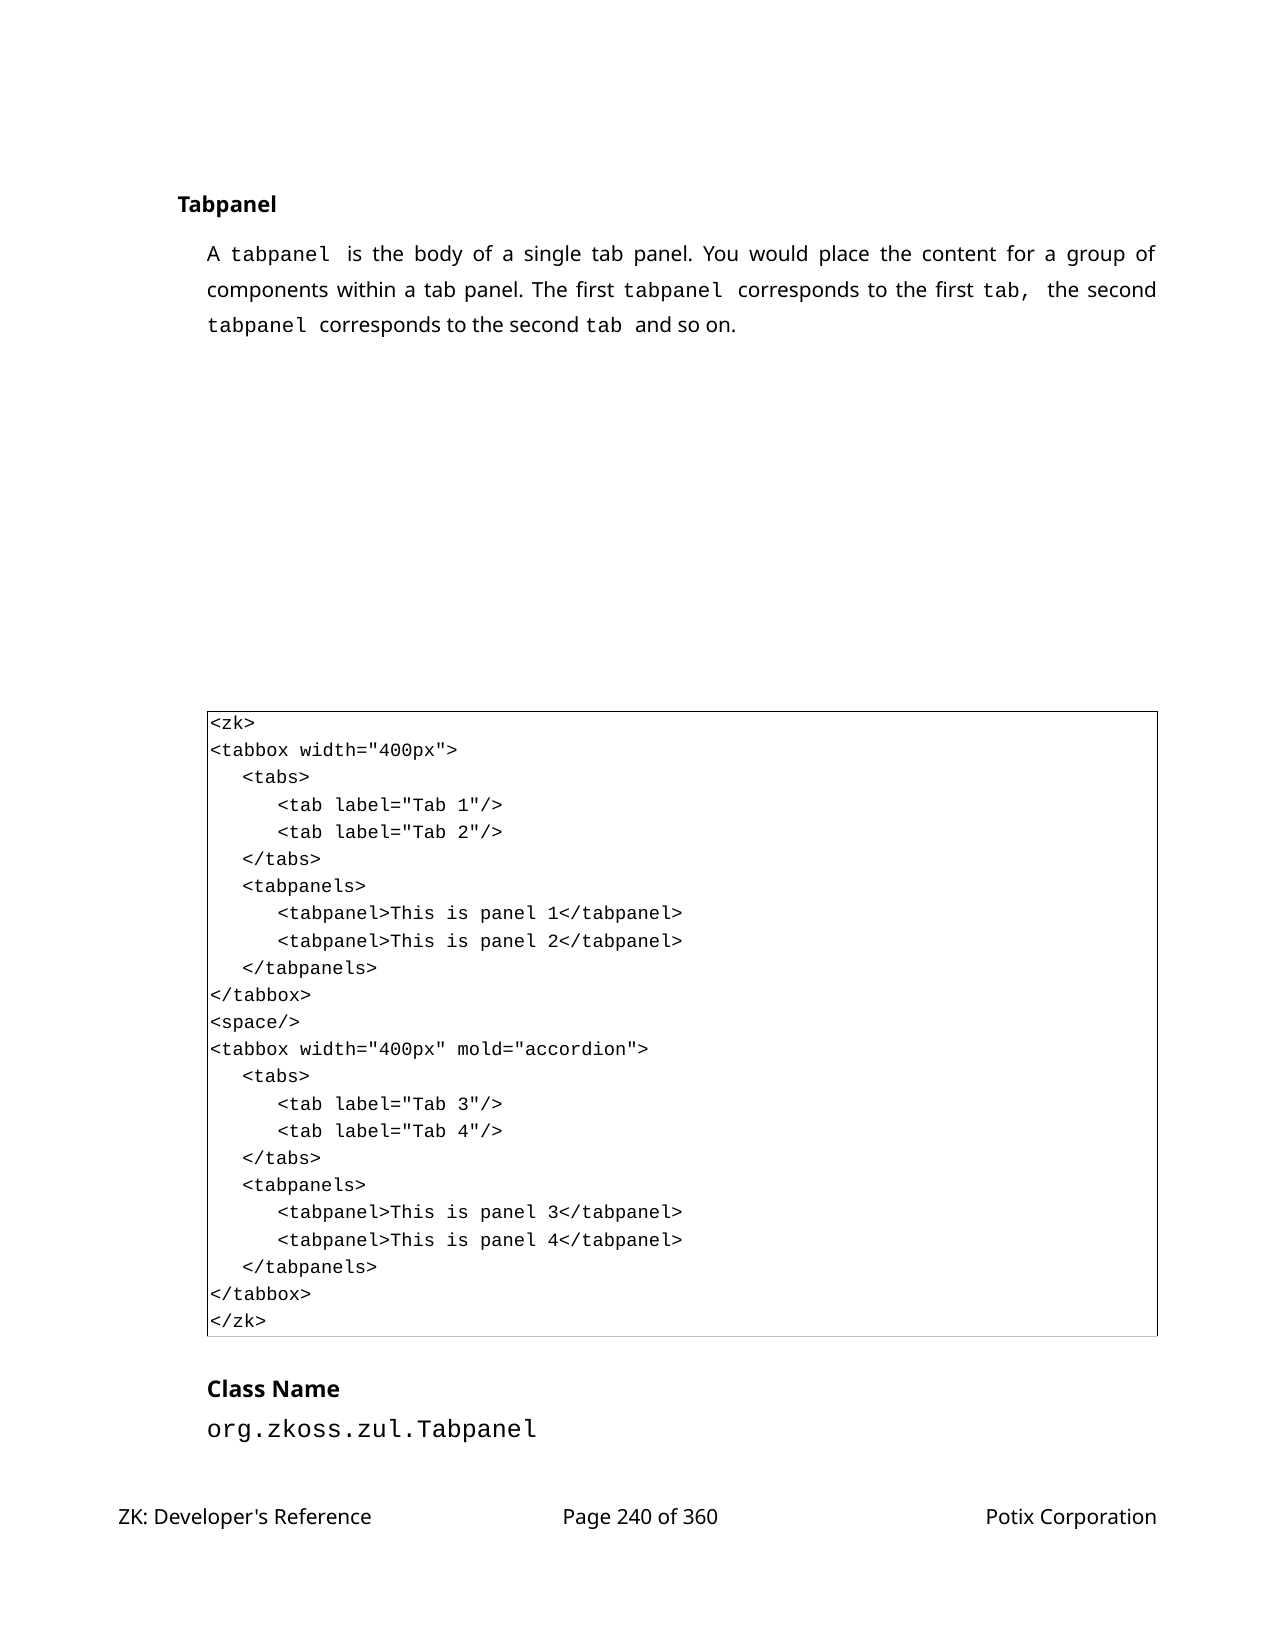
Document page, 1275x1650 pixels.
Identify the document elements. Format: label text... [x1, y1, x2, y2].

text A tabpanel is the body of a single tab panel. You would place the content for a group of components within a tab panel. The first tabpanel corresponds to the first tab, the second tabpanel corresponds to the second tab and so on. [207, 239, 1157, 339]
text <tabpanels> [208, 1173, 1157, 1197]
subtitle Class Name [207, 1373, 1157, 1404]
text <tabbox width="400px" mold="accordion"> [208, 1037, 1157, 1061]
text <tabpanels> [208, 874, 1157, 898]
text <tab label="Tab 1"/> [208, 792, 1157, 817]
text <tabs> [208, 1064, 1157, 1089]
text </zk> [208, 1309, 1157, 1336]
text <tabpanel>This is panel 4</tabpanel> [208, 1227, 1157, 1252]
text org.zkoss.zul.Tabpanel [207, 1417, 1157, 1445]
text <space/> [208, 1010, 1157, 1034]
subtitle Tabpanel [177, 189, 1157, 219]
text <tabpanel>This is panel 3</tabpanel> [208, 1200, 1157, 1224]
text <tabpanel>This is panel 2</tabpanel> [208, 928, 1157, 953]
text </tabpanels> [208, 956, 1157, 980]
text <tab label="Tab 2"/> [208, 820, 1157, 844]
text </tabs> [208, 847, 1157, 871]
text <tabbox width="400px"> [208, 738, 1157, 762]
text <tabpanel>This is panel 1</tabpanel> [208, 901, 1157, 926]
text <tab label="Tab 4"/> [208, 1119, 1157, 1143]
text <tab label="Tab 3"/> [208, 1092, 1157, 1116]
text </tabbox> [208, 1282, 1157, 1306]
text <tabs> [208, 765, 1157, 789]
text </tabpanels> [208, 1255, 1157, 1279]
text </tabbox> [208, 983, 1157, 1007]
text <zk> [208, 712, 1157, 735]
text </tabs> [208, 1146, 1157, 1170]
